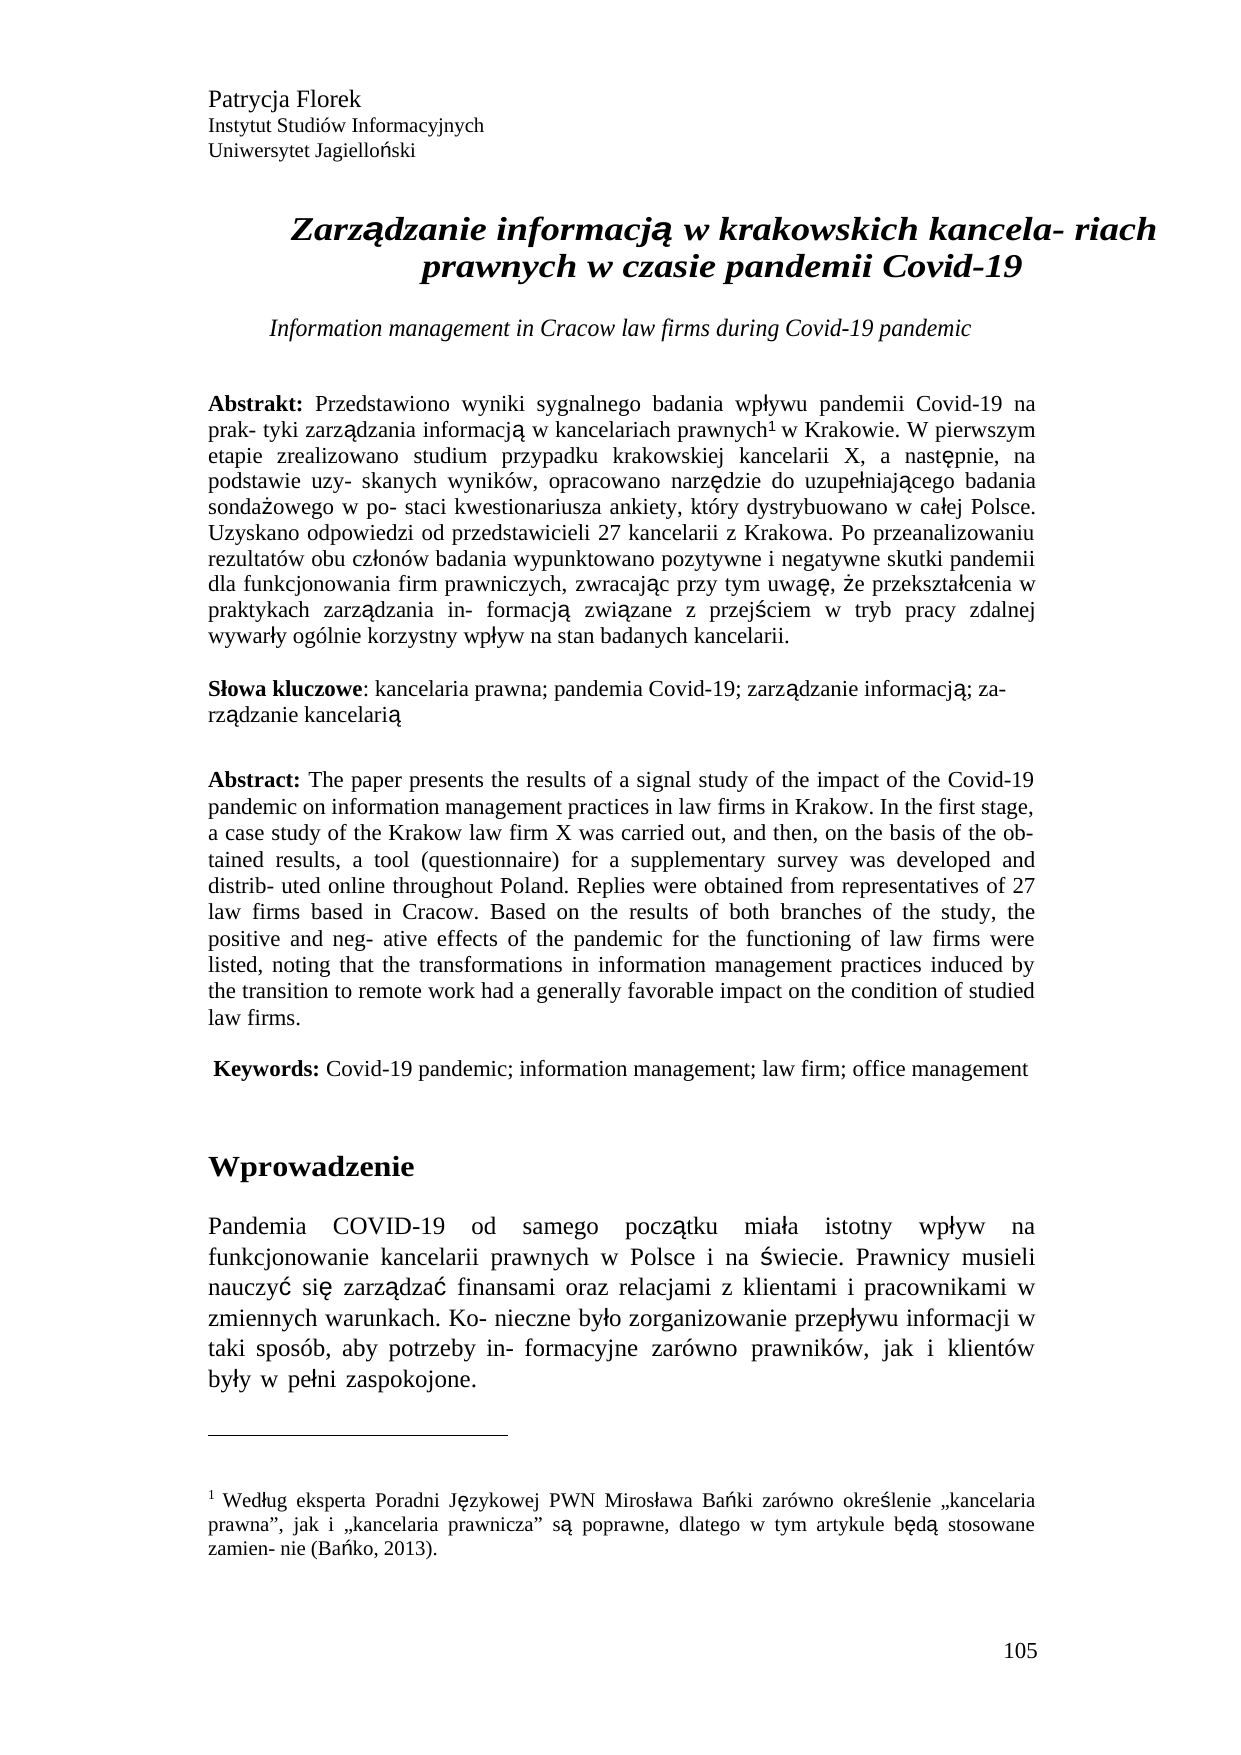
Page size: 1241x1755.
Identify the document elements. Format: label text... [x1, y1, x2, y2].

text Information management in Cracow law firms during Covid-19 pandemic [253, 313, 991, 342]
text 1 Według eksperta Poradni Językowej PWN Mirosława Bańki zarówno określenie „kancelaria prawna”, jak i „kancelaria prawnicza” są poprawne, dlatego w tym artykule będą stosowane zamien- nie (Bańko, 2013). [208, 1486, 1036, 1560]
text Instytut Studiów Informacyjnych Uniwersytet Jagielloński [208, 113, 487, 162]
subtitle Wprowadzenie [208, 1149, 1241, 1183]
text Patrycja Florek [208, 84, 1241, 113]
text Abstrakt: Przedstawiono wyniki sygnalnego badania wpływu pandemii Covid-19 na prak- tyki zarządzania informacją w kancelariach prawnych1 w Krakowie. W pierwszym etapie zrealizowano studium przypadku krakowskiej kancelarii X, a następnie, na podstawie uzy- skanych wyników, opracowano narzędzie do uzupełniającego badania sondażowego w po- staci kwestionariusza ankiety, który dystrybuowano w całej Polsce. Uzyskano odpowiedzi od przedstawicieli 27 kancelarii z Krakowa. Po przeanalizowaniu rezultatów obu członów badania wypunktowano pozytywne i negatywne skutki pandemii dla funkcjonowania firm prawniczych, zwracając przy tym uwagę, że przekształcenia w praktykach zarządzania in- formacją związane z przejściem w tryb pracy zdalnej wywarły ogólnie korzystny wpływ na stan badanych kancelarii. [208, 391, 1036, 648]
subtitle Zarządzanie informacją w krakowskich kancela- riach prawnych w czasie pandemii Covid-19 [207, 210, 1241, 284]
text Pandemia COVID-19 od samego początku miała istotny wpływ na funkcjonowanie kancelarii prawnych w Polsce i na świecie. Prawnicy musieli nauczyć się zarządzać finansami oraz relacjami z klientami i pracownikami w zmiennych warunkach. Ko- nieczne było zorganizowanie przepływu informacji w taki sposób, aby potrzeby in- formacyjne zarówno prawników, jak i klientów były w pełni zaspokojone. [208, 1211, 1036, 1392]
text Abstract: The paper presents the results of a signal study of the impact of the Covid-19 pandemic on information management practices in law firms in Krakow. In the first stage, a case study of the Krakow law firm X was carried out, and then, on the basis of the ob- tained results, a tool (questionnaire) for a supplementary survey was developed and distrib- uted online throughout Poland. Replies were obtained from representatives of 27 law firms based in Cracow. Based on the results of both branches of the study, the positive and neg- ative effects of the pandemic for the functioning of law firms were listed, noting that the transformations in information management practices induced by the transition to remote work had a generally favorable impact on the condition of studied law firms. [208, 767, 1036, 1030]
text Słowa kluczowe: kancelaria prawna; pandemia Covid-19; zarządzanie informacją; za- rządzanie kancelarią [208, 675, 1039, 728]
text Keywords: Covid-19 pandemic; information management; law firm; office management [206, 1055, 1036, 1081]
